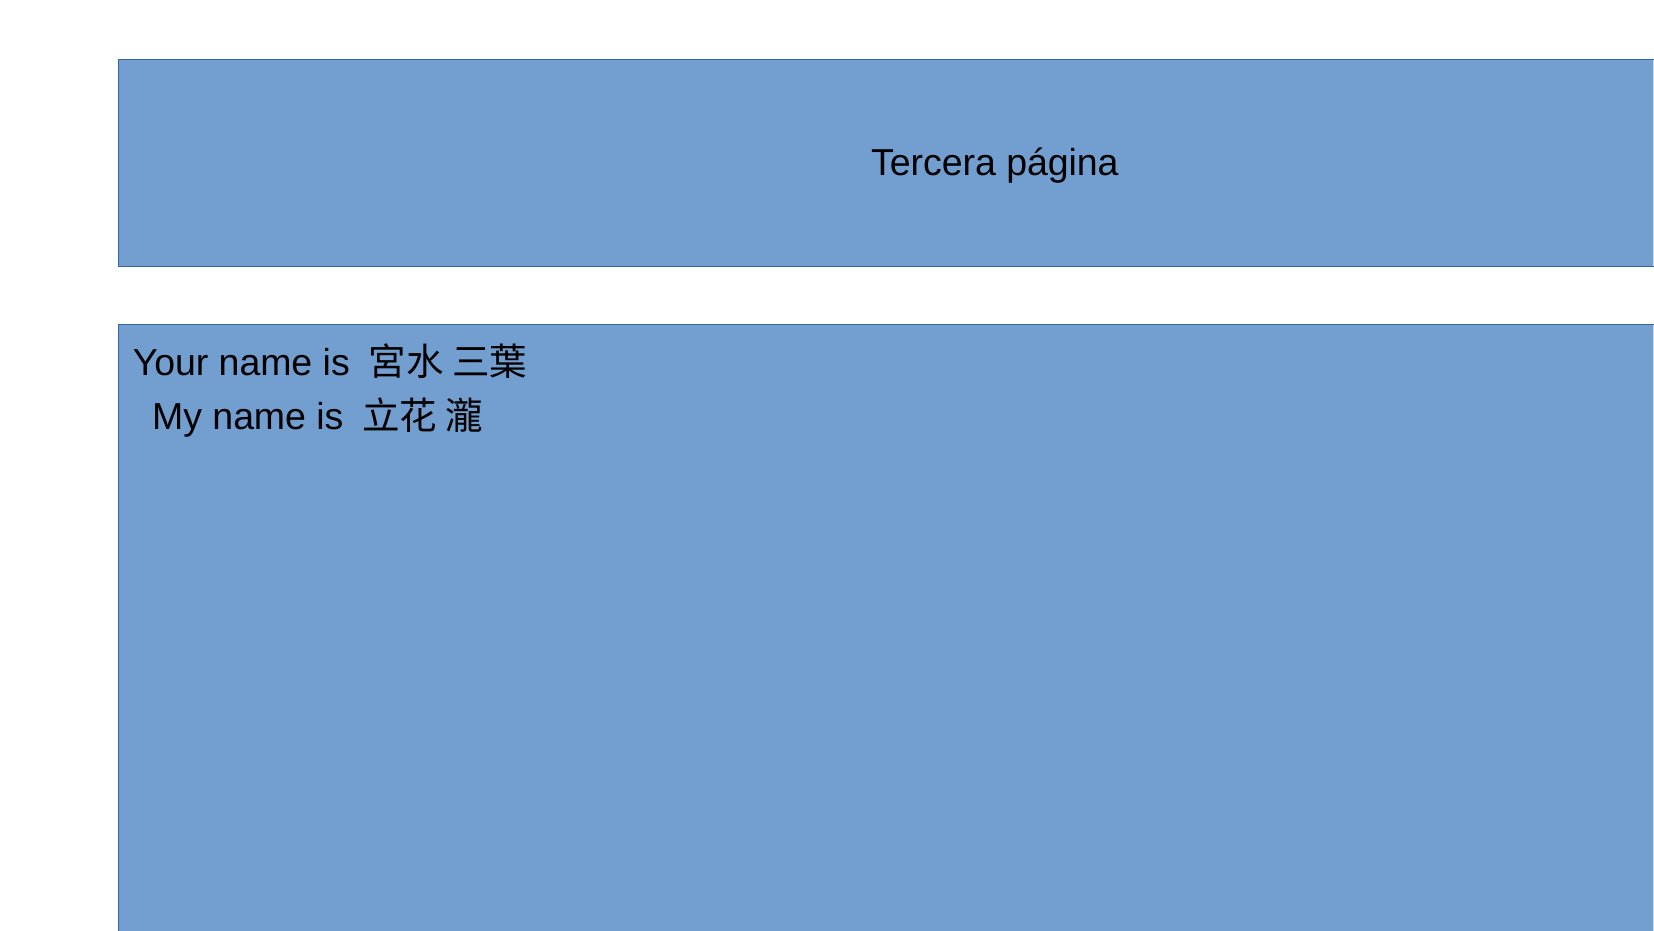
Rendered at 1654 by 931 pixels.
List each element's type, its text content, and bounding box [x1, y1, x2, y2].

list Tercera página [118, 59, 1654, 267]
list Your name is 宮水 三葉 My name is 立花 瀧 [118, 324, 1654, 931]
